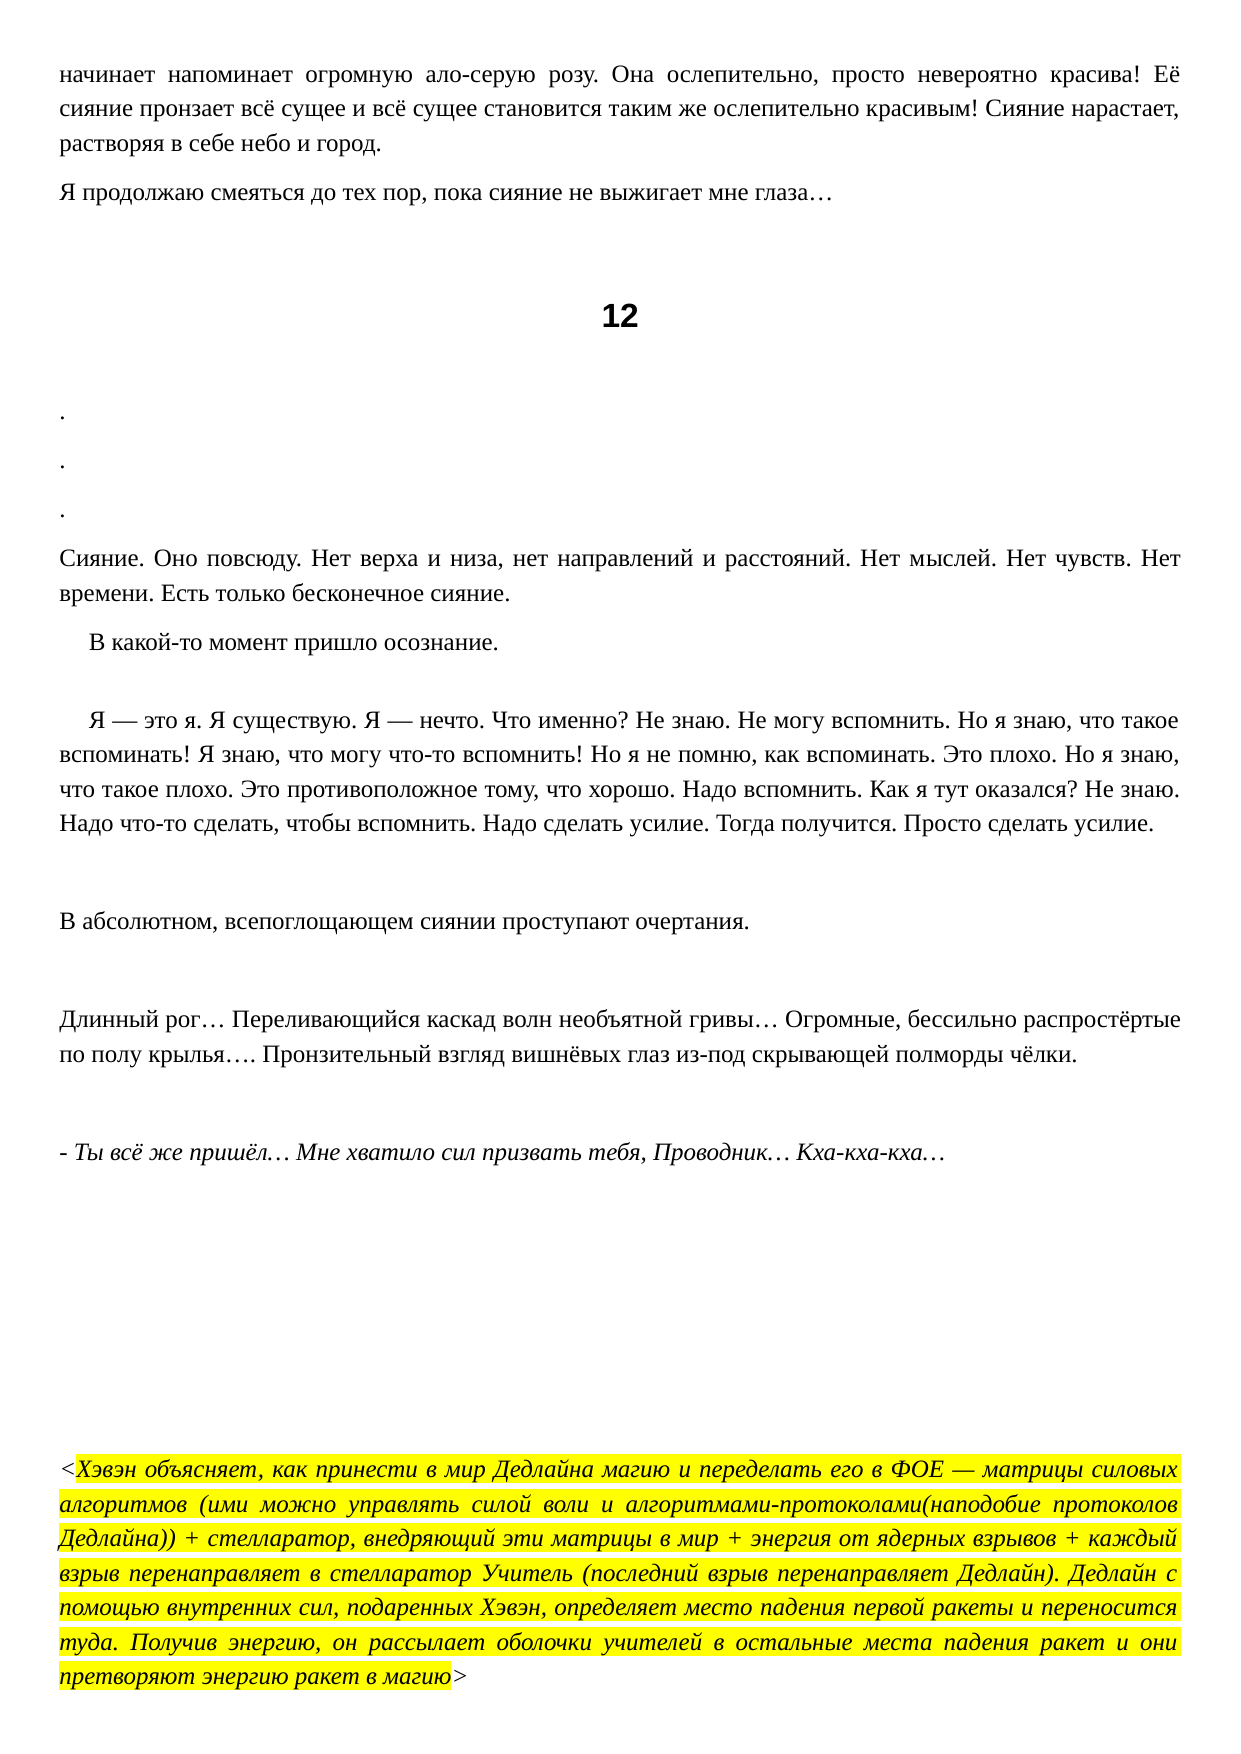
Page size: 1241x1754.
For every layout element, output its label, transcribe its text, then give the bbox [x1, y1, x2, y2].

text В какой-то момент пришло осознание. [59, 627, 1181, 656]
subtitle 12 [59, 296, 1181, 335]
text Сияние. Оно повсюду. Нет верха и низа, нет направлений и расстояний. Нет мыслей. Нет чувств. Нет времени. Есть только бесконечное сияние. [59, 543, 1181, 607]
text Я продолжаю смеяться до тех пор, пока сияние не выжигает мне глаза… [59, 177, 1181, 206]
text начинает напоминает огромную ало-серую розу. Она ослепительно, просто невероятно красива! Её сияние пронзает всё сущее и всё сущее становится таким же ослепительно красивым! Сияние нарастает, растворяя в себе небо и город. [59, 59, 1181, 157]
text Я — это я. Я существую. Я — нечто. Что именно? Не знаю. Не могу вспомнить. Но я знаю, что такое вспоминать! Я знаю, что могу что-то вспомнить! Но я не помню, как вспоминать. Это плохо. Но я знаю, что такое плохо. Это противоположное тому, что хорошо. Надо вспомнить. Как я тут оказался? Не знаю. Надо что-то сделать, чтобы вспомнить. Надо сделать усилие. Тогда получится. Просто сделать усилие. [59, 705, 1181, 837]
text . [59, 396, 1181, 425]
text Длинный рог… Переливающийся каскад волн необъятной гривы… Огромные, бессильно распростёртые по полу крылья…. Пронзительный взгляд вишнёвых глаз из-под скрывающей полморды чёлки. [59, 1004, 1181, 1068]
text В абсолютном, всепоглощающем сиянии проступают очертания. [59, 906, 1181, 935]
text . [59, 445, 1181, 474]
text <Хэвэн объясняет, как принести в мир Дедлайна магию и переделать его в ФОЕ — матрицы силовых алгоритмов (ими можно управлять силой воли и алгоритмами-протоколами(наподобие протоколов Дедлайна)) + стелларатор, внедряющий эти матрицы в мир + энергия от ядерных взрывов + каждый взрыв перенаправляет в стелларатор Учитель (последний взрыв перенаправляет Дедлайн). Дедлайн с помощью внутренних сил, подаренных Хэвэн, определяет место падения первой ракеты и переносится туда. Получив энергию, он рассылает оболочки учителей в остальные места падения ракет и они претворяют энергию ракет в магию> [59, 1454, 1181, 1690]
text . [59, 494, 1181, 523]
text - Ты всё же пришёл… Мне хватило сил призвать тебя, Проводник… Кха-кха-кха… [59, 1137, 1181, 1166]
